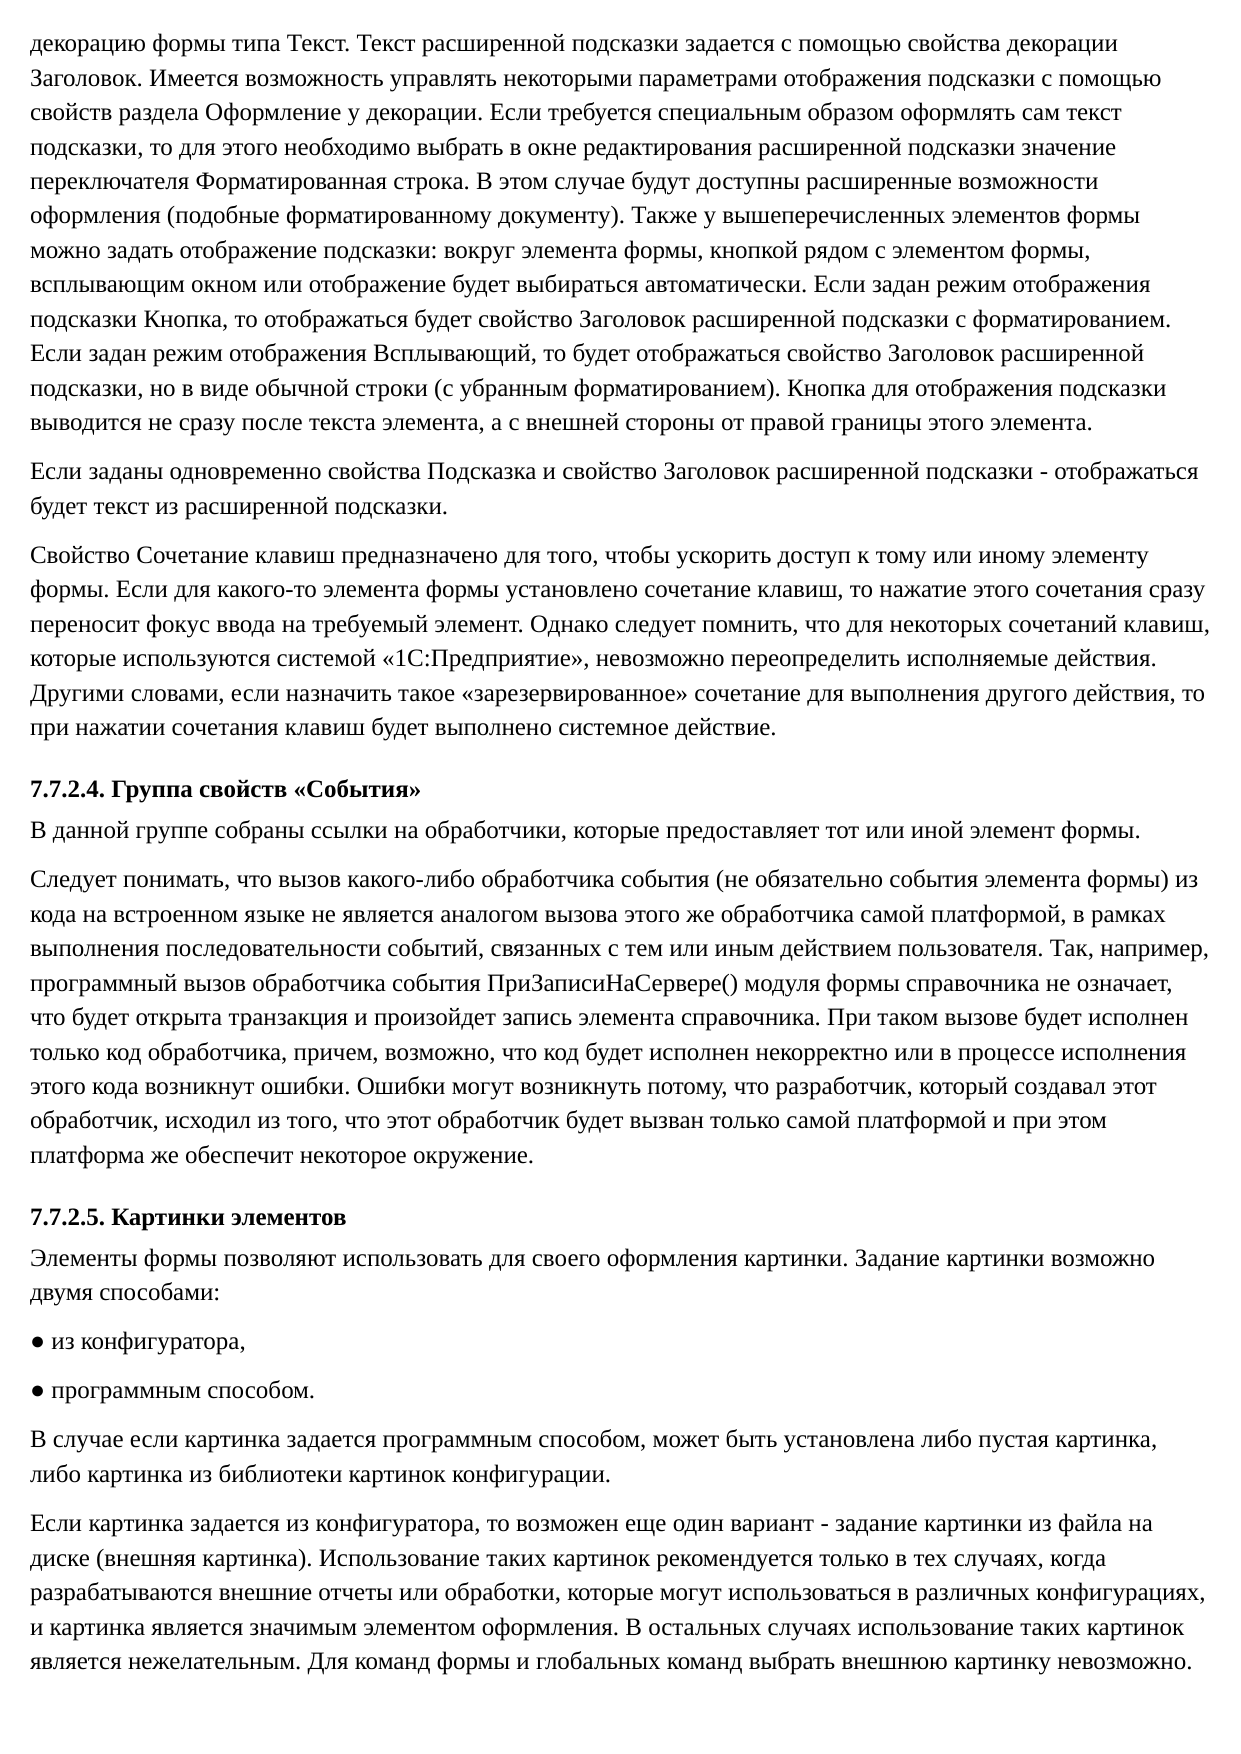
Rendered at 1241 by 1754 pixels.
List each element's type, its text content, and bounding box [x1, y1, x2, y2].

text В данной группе собраны ссылки на обработчики, которые предоставляет тот или иной элемент формы. [30, 815, 1211, 844]
text Если картинка задается из конфигуратора, то возможен еще один вариант ‑ задание картинки из файла на диске (внешняя картинка). Использование таких картинок рекомендуется только в тех случаях, когда разрабатываются внешние отчеты или обработки, которые могут использоваться в различных конфигурациях, и картинка является значимым элементом оформления. В остальных случаях использование таких картинок является нежелательным. Для команд формы и глобальных команд выбрать внешнюю картинку невозможно. [30, 1508, 1211, 1675]
text В случае если картинка задается программным способом, может быть установлена либо пустая картинка, либо картинка из библиотеки картинок конфигурации. [30, 1424, 1211, 1488]
text Элементы формы позволяют использовать для своего оформления картинки. Задание картинки возможно двумя способами: [30, 1243, 1211, 1306]
text Свойство Сочетание клавиш предназначено для того, чтобы ускорить доступ к тому или иному элементу формы. Если для какого-то элемента формы установлено сочетание клавиш, то нажатие этого сочетания сразу переносит фокус ввода на требуемый элемент. Однако следует помнить, что для некоторых сочетаний клавиш, которые используются системой «1С:Предприятие», невозможно переопределить исполняемые действия. Другими словами, если назначить такое «зарезервированное» сочетание для выполнения другого действия, то при нажатии сочетания клавиш будет выполнено системное действие. [30, 540, 1211, 741]
text Если заданы одновременно свойства Подсказка и свойство Заголовок расширенной подсказки ‑ отображаться будет текст из расширенной подсказки. [30, 456, 1211, 520]
text ● программным способом. [30, 1376, 1211, 1404]
subtitle 7.7.2.4. Группа свойств «События» [30, 774, 1211, 803]
text Следует понимать, что вызов какого-либо обработчика события (не обязательно события элемента формы) из кода на встроенном языке не является аналогом вызова этого же обработчика самой платформой, в рамках выполнения последовательности событий, связанных с тем или иным действием пользователя. Так, например, программный вызов обработчика события ПриЗаписиНаСервере() модуля формы справочника не означает, что будет открыта транзакция и произойдет запись элемента справочника. При таком вызове будет исполнен только код обработчика, причем, возможно, что код будет исполнен некорректно или в процессе исполнения этого кода возникнут ошибки. Ошибки могут возникнуть потому, что разработчик, который создавал этот обработчик, исходил из того, что этот обработчик будет вызван только самой платформой и при этом платформа же обеспечит некоторое окружение. [30, 864, 1211, 1169]
subtitle 7.7.2.5. Картинки элементов [30, 1202, 1211, 1230]
text декорацию формы типа Текст. Текст расширенной подсказки задается с помощью свойства декорации Заголовок. Имеется возможность управлять некоторыми параметрами отображения подсказки с помощью свойств раздела Оформление у декорации. Если требуется специальным образом оформлять сам текст подсказки, то для этого необходимо выбрать в окне редактирования расширенной подсказки значение переключателя Форматированная строка. В этом случае будут доступны расширенные возможности оформления (подобные форматированному документу). Также у вышеперечисленных элементов формы можно задать отображение подсказки: вокруг элемента формы, кнопкой рядом с элементом формы, всплывающим окном или отображение будет выбираться автоматически. Если задан режим отображения подсказки Кнопка, то отображаться будет свойство Заголовок расширенной подсказки с форматированием. Если задан режим отображения Всплывающий, то будет отображаться свойство Заголовок расширенной подсказки, но в виде обычной строки (с убранным форматированием). Кнопка для отображения подсказки выводится не сразу после текста элемента, а с внешней стороны от правой границы этого элемента. [30, 28, 1211, 436]
text ● из конфигуратора, [30, 1326, 1211, 1355]
